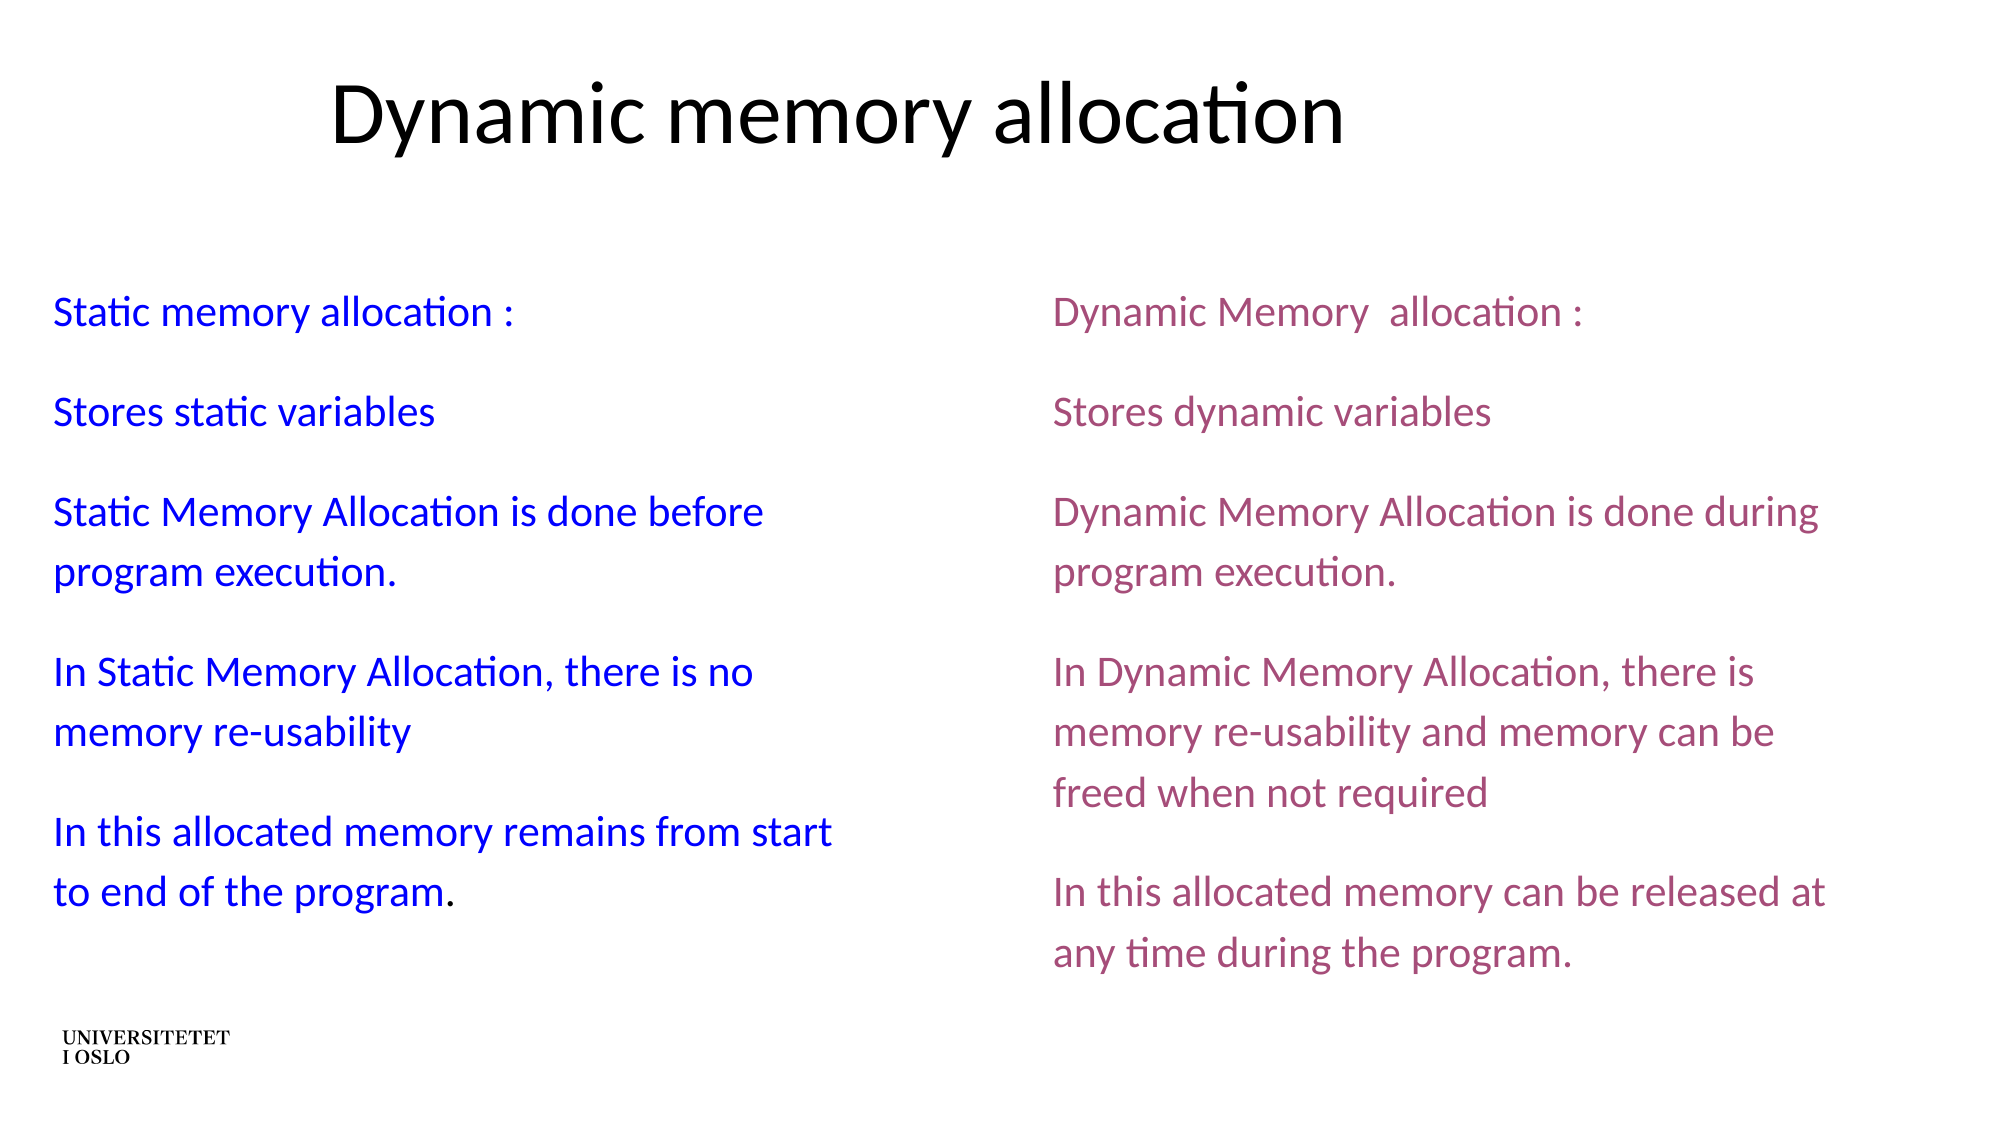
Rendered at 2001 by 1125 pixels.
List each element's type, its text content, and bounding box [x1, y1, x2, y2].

picture [62, 1030, 230, 1064]
text_box Dynamic Memory allocation : Stores dynamic variables Dynamic Memory Allocation is done during program execution. In Dynamic Memory Allocation, there is memory re-usability and memory can be freed when not required In this allocated memory can be released at any time during the program. [1032, 254, 1881, 951]
text_box Dynamic memory allocation [310, 34, 1727, 149]
text_box Static memory allocation : Stores static variables Static Memory Allocation is done before program execution. In Static Memory Allocation, there is no memory re-usability In this allocated memory remains from start to end of the program. [33, 254, 881, 951]
